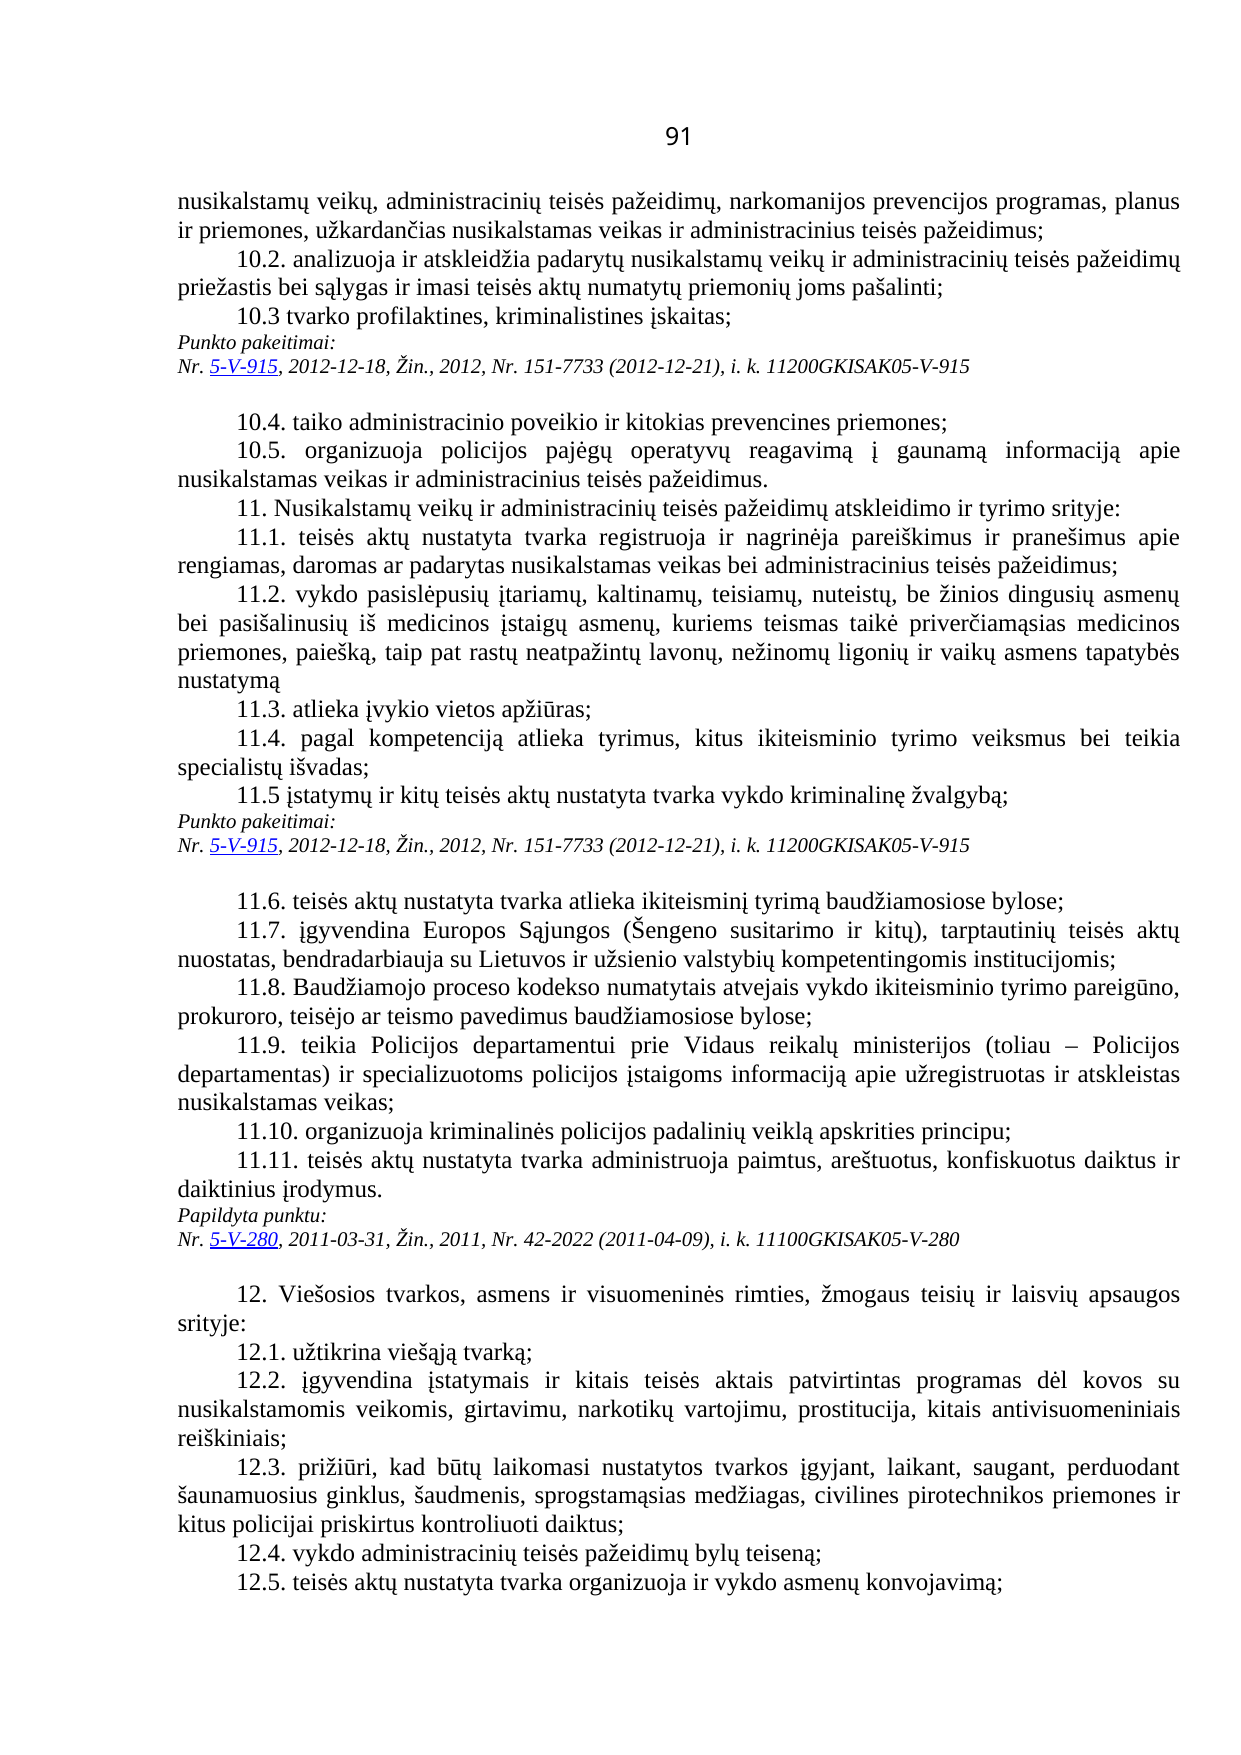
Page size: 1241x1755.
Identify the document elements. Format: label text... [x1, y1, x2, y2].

text 11.4. pagal kompetenciją atlieka tyrimus, kitus ikiteisminio tyrimo veiksmus bei teikia specialistų išvadas; [177, 723, 1181, 781]
text Punkto pakeitimai: [177, 809, 1181, 833]
text 10.3 tvarko profilaktines, kriminalistines įskaitas; [177, 301, 1181, 330]
text 12.1. užtikrina viešąją tvarką; [177, 1337, 1181, 1366]
text 11.11. teisės aktų nustatyta tvarka administruoja paimtus, areštuotus, konfiskuotus daiktus ir daiktinius įrodymus. [177, 1145, 1181, 1202]
text 12.2. įgyvendina įstatymais ir kitais teisės aktais patvirtintas programas dėl kovos su nusikalstamomis veikomis, girtavimu, narkotikų vartojimu, prostitucija, kitais antivisuomeniniais reiškiniais; [177, 1366, 1181, 1452]
text Nr. 5-V-915, 2012-12-18, Žin., 2012, Nr. 151-7733 (2012-12-21), i. k. 11200GKISAK05-V-915 [177, 833, 1181, 857]
text Papildyta punktu: [177, 1202, 1181, 1227]
text 10.2. analizuoja ir atskleidžia padarytų nusikalstamų veikų ir administracinių teisės pažeidimų priežastis bei sąlygas ir imasi teisės aktų numatytų priemonių joms pašalinti; [177, 244, 1181, 301]
text 11.1. teisės aktų nustatyta tvarka registruoja ir nagrinėja pareiškimus ir pranešimus apie rengiamas, daromas ar padarytas nusikalstamas veikas bei administracinius teisės pažeidimus; [177, 522, 1181, 579]
text 11.2. vykdo pasislėpusių įtariamų, kaltinamų, teisiamų, nuteistų, be žinios dingusių asmenų bei pasišalinusių iš medicinos įstaigų asmenų, kuriems teismas taikė priverčiamąsias medicinos priemones, paiešką, taip pat rastų neatpažintų lavonų, nežinomų ligonių ir vaikų asmens tapatybės nustatymą [177, 579, 1181, 694]
text 11.3. atlieka įvykio vietos apžiūras; [177, 694, 1181, 723]
text 11.7. įgyvendina Europos Sąjungos (Šengeno susitarimo ir kitų), tarptautinių teisės aktų nuostatas, bendradarbiauja su Lietuvos ir užsienio valstybių kompetentingomis institucijomis; [177, 915, 1181, 972]
text 11. Nusikalstamų veikų ir administracinių teisės pažeidimų atskleidimo ir tyrimo srityje: [177, 493, 1181, 522]
text 11.6. teisės aktų nustatyta tvarka atlieka ikiteisminį tyrimą baudžiamosiose bylose; [177, 886, 1181, 915]
text 12.4. vykdo administracinių teisės pažeidimų bylų teiseną; [177, 1538, 1181, 1567]
text 11.10. organizuoja kriminalinės policijos padalinių veiklą apskrities principu; [177, 1116, 1181, 1145]
text Nr. 5-V-915, 2012-12-18, Žin., 2012, Nr. 151-7733 (2012-12-21), i. k. 11200GKISAK05-V-915 [177, 354, 1181, 378]
text Nr. 5-V-280, 2011-03-31, Žin., 2011, Nr. 42-2022 (2011-04-09), i. k. 11100GKISAK05-V-280 [177, 1227, 1181, 1251]
text nusikalstamų veikų, administracinių teisės pažeidimų, narkomanijos prevencijos programas, planus ir priemones, užkardančias nusikalstamas veikas ir administracinius teisės pažeidimus; [177, 186, 1181, 244]
text 12. Viešosios tvarkos, asmens ir visuomeninės rimties, žmogaus teisių ir laisvių apsaugos srityje: [177, 1279, 1181, 1337]
text 10.4. taiko administracinio poveikio ir kitokias prevencines priemones; [177, 407, 1181, 436]
text 12.5. teisės aktų nustatyta tvarka organizuoja ir vykdo asmenų konvojavimą; [177, 1567, 1181, 1596]
text 11.5 įstatymų ir kitų teisės aktų nustatyta tvarka vykdo kriminalinę žvalgybą; [177, 781, 1181, 809]
text 11.8. Baudžiamojo proceso kodekso numatytais atvejais vykdo ikiteisminio tyrimo pareigūno, prokuroro, teisėjo ar teismo pavedimus baudžiamosiose bylose; [177, 972, 1181, 1030]
text 12.3. prižiūri, kad būtų laikomasi nustatytos tvarkos įgyjant, laikant, saugant, perduodant šaunamuosius ginklus, šaudmenis, sprogstamąsias medžiagas, civilines pirotechnikos priemones ir kitus policijai priskirtus kontroliuoti daiktus; [177, 1452, 1181, 1538]
text 10.5. organizuoja policijos pajėgų operatyvų reagavimą į gaunamą informaciją apie nusikalstamas veikas ir administracinius teisės pažeidimus. [177, 436, 1181, 493]
text Punkto pakeitimai: [177, 330, 1181, 354]
text 11.9. teikia Policijos departamentui prie Vidaus reikalų ministerijos (toliau – Policijos departamentas) ir specializuotoms policijos įstaigoms informaciją apie užregistruotas ir atskleistas nusikalstamas veikas; [177, 1030, 1181, 1116]
